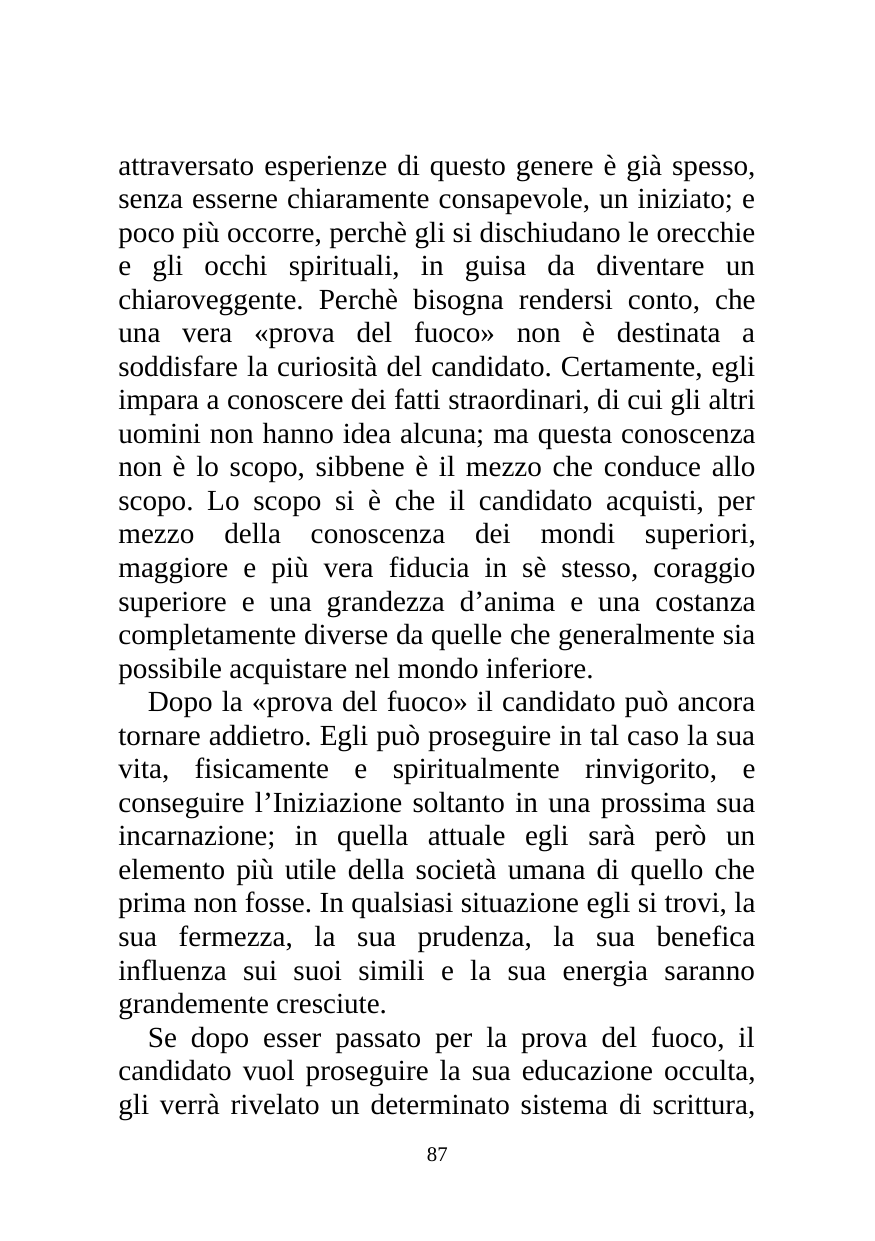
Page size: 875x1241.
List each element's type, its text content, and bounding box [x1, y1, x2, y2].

text attraversato esperienze di questo genere è già spesso, senza esserne chiaramente consapevole, un iniziato; e poco più occorre, perchè gli si dischiudano le orecchie e gli occhi spirituali, in guisa da diventare un chiaroveggente. Perchè bisogna rendersi conto, che una vera «prova del fuoco» non è destinata a soddisfare la curiosità del candidato. Certamente, egli impara a conoscere dei fatti straordinari, di cui gli altri uomini non hanno idea alcuna; ma questa conoscenza non è lo scopo, sibbene è il mezzo che conduce allo scopo. Lo scopo si è che il candidato acquisti, per mezzo della conoscenza dei mondi superiori, maggiore e più vera fiducia in sè stesso, coraggio superiore e una grandezza d’anima e una costanza completamente diverse da quelle che generalmente sia possibile acquistare nel mondo inferiore. [118, 148, 756, 684]
text Se dopo esser passato per la prova del fuoco, il candidato vuol proseguire la sua educazione occulta, gli verrà rivelato un determinato sistema di scrittura, [118, 1020, 756, 1120]
text Dopo la «prova del fuoco» il candidato può ancora tornare addietro. Egli può proseguire in tal caso la sua vita, fisicamente e spiritualmente rinvigorito, e conseguire l’Iniziazione soltanto in una prossima sua incarnazione; in quella attuale egli sarà però un elemento più utile della società umana di quello che prima non fosse. In qualsiasi situazione egli si trovi, la sua fermezza, la sua prudenza, la sua benefica influenza sui suoi simili e la sua energia saranno grandemente cresciute. [118, 684, 756, 1020]
